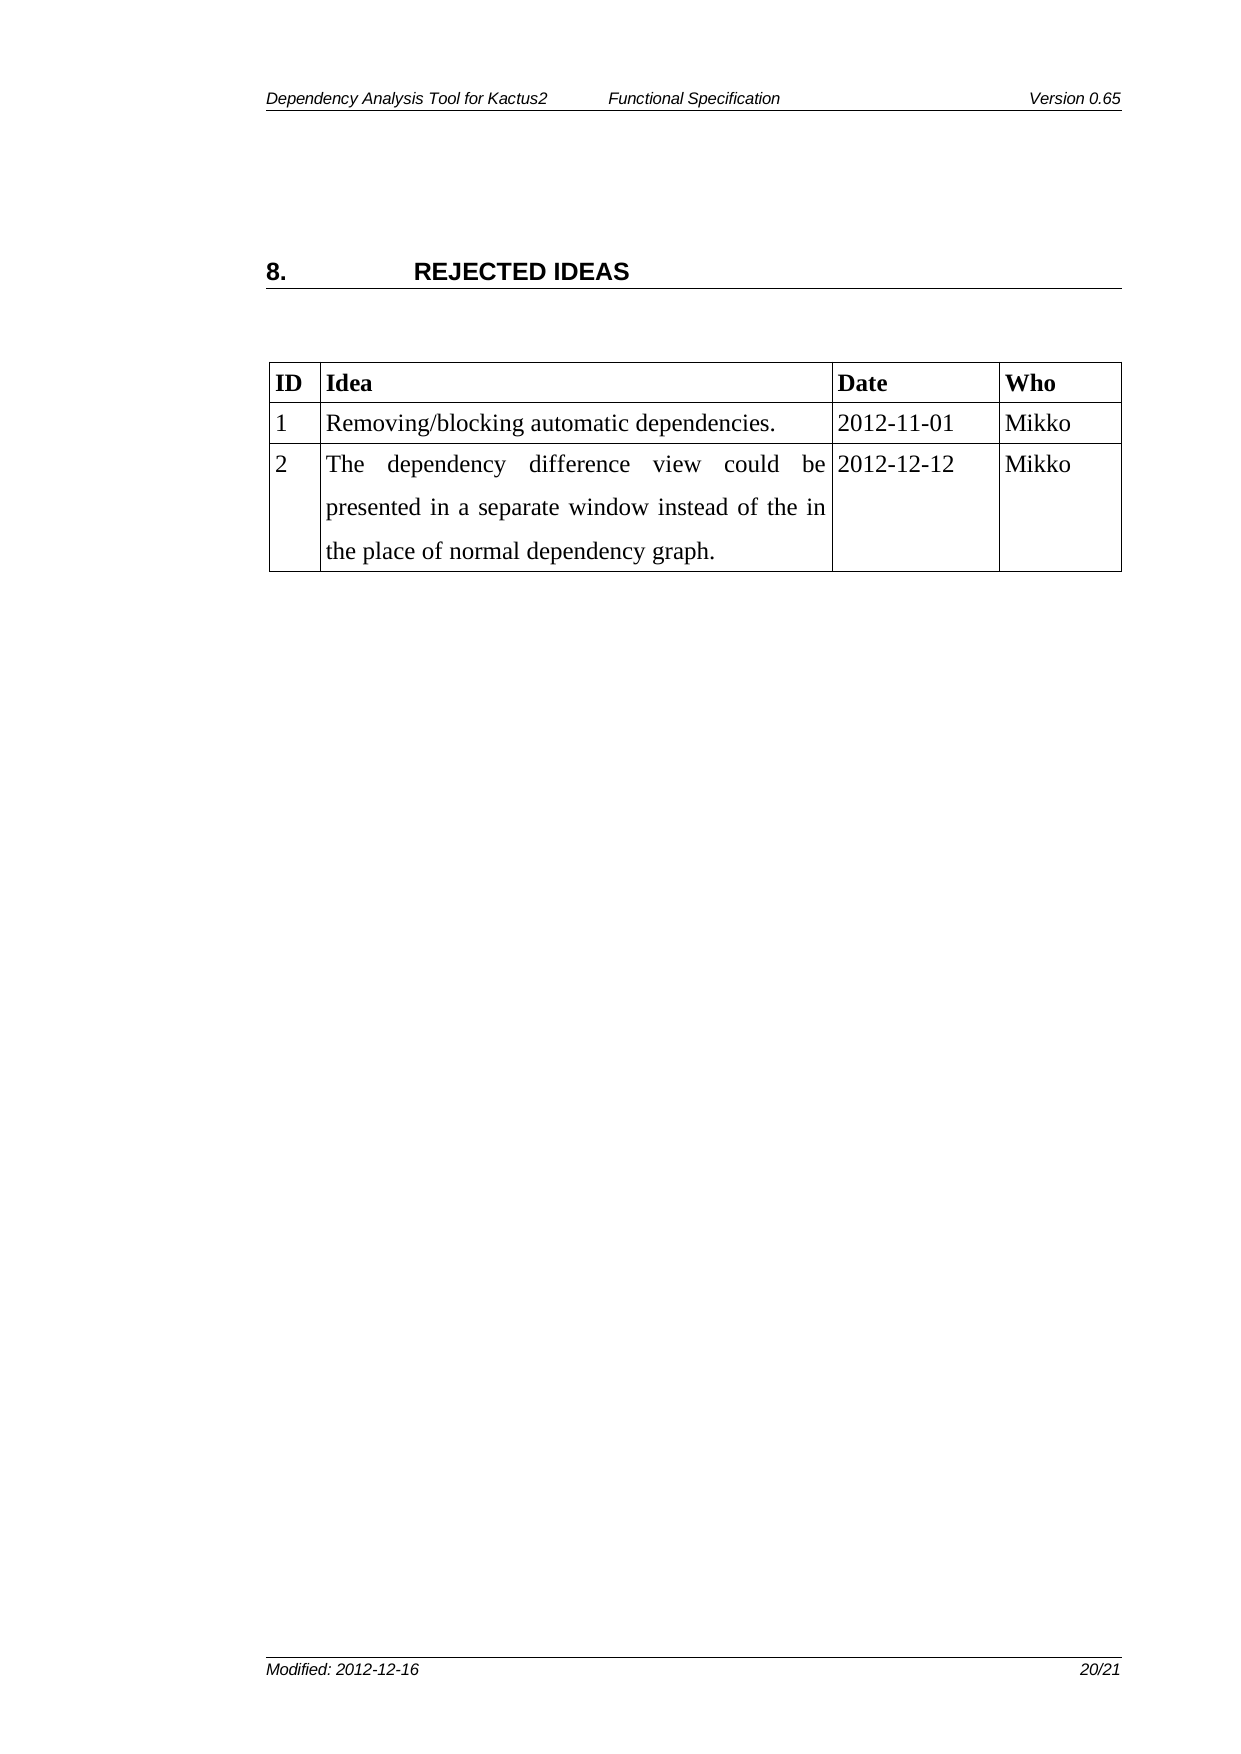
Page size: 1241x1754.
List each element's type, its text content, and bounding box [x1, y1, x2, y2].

table_cell Mikko [1000, 403, 1121, 443]
table_cell The dependency difference view could be presented in a separate window instead of the in the place of normal dependency graph. [321, 444, 832, 571]
table_cell 1 [270, 403, 320, 443]
table_cell Removing/blocking automatic dependencies. [321, 403, 832, 443]
table_header Date [833, 363, 999, 402]
table_cell 2012-12-12 [833, 444, 999, 571]
table_cell 2 [270, 444, 320, 571]
table_header Idea [321, 363, 832, 402]
table_header Who [1000, 363, 1121, 402]
table_header ID [270, 363, 320, 402]
subtitle Rejected Ideas [266, 257, 1122, 288]
table_cell Mikko [1000, 444, 1121, 571]
table_cell 2012-11-01 [833, 403, 999, 443]
